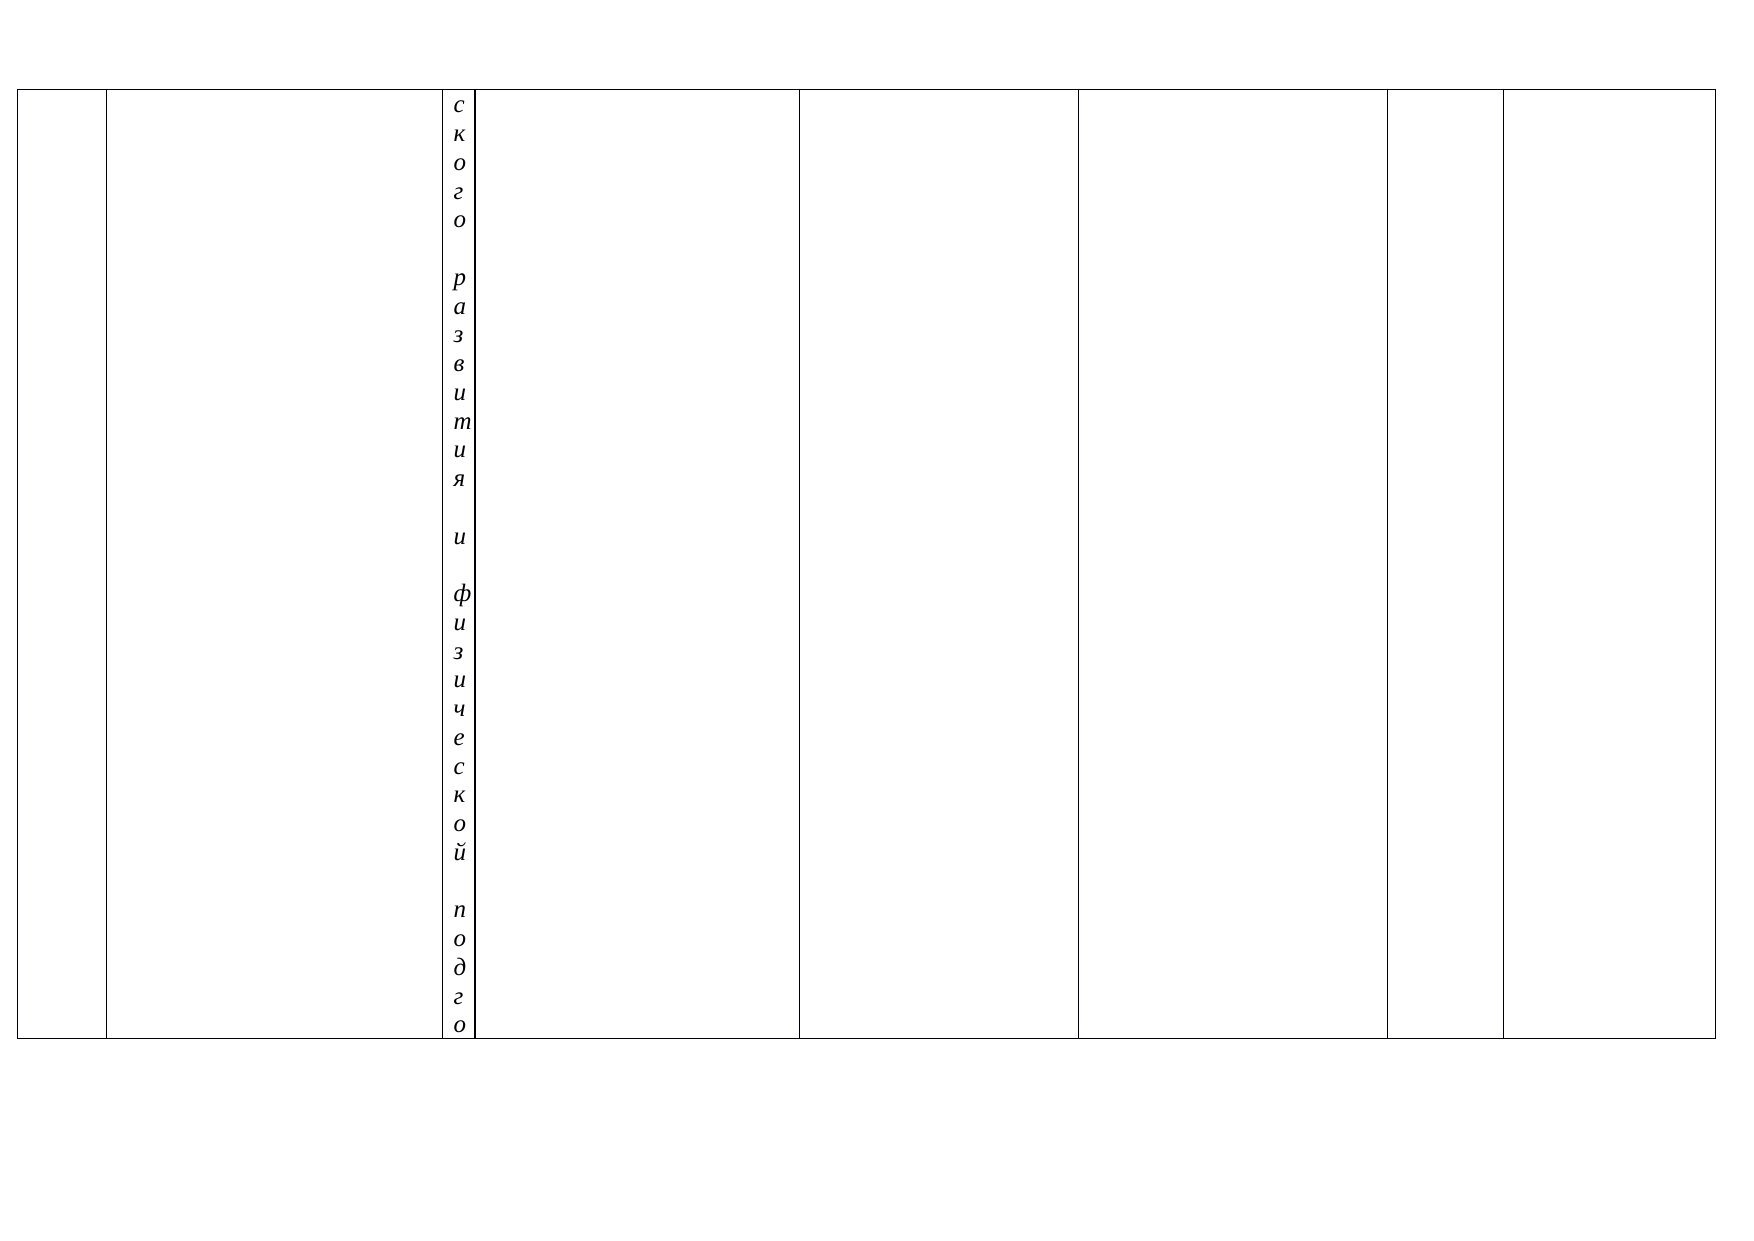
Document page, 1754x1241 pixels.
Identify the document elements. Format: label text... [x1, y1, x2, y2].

table_cell [800, 90, 1078, 1038]
table_cell [1388, 90, 1503, 1038]
table_cell [1504, 90, 1715, 1038]
table_cell [18, 90, 106, 1038]
table_cell [1079, 90, 1387, 1038]
table_cell ского развития и физической подго [443, 90, 474, 1038]
table_cell [107, 90, 442, 1038]
table_cell [476, 90, 799, 1038]
